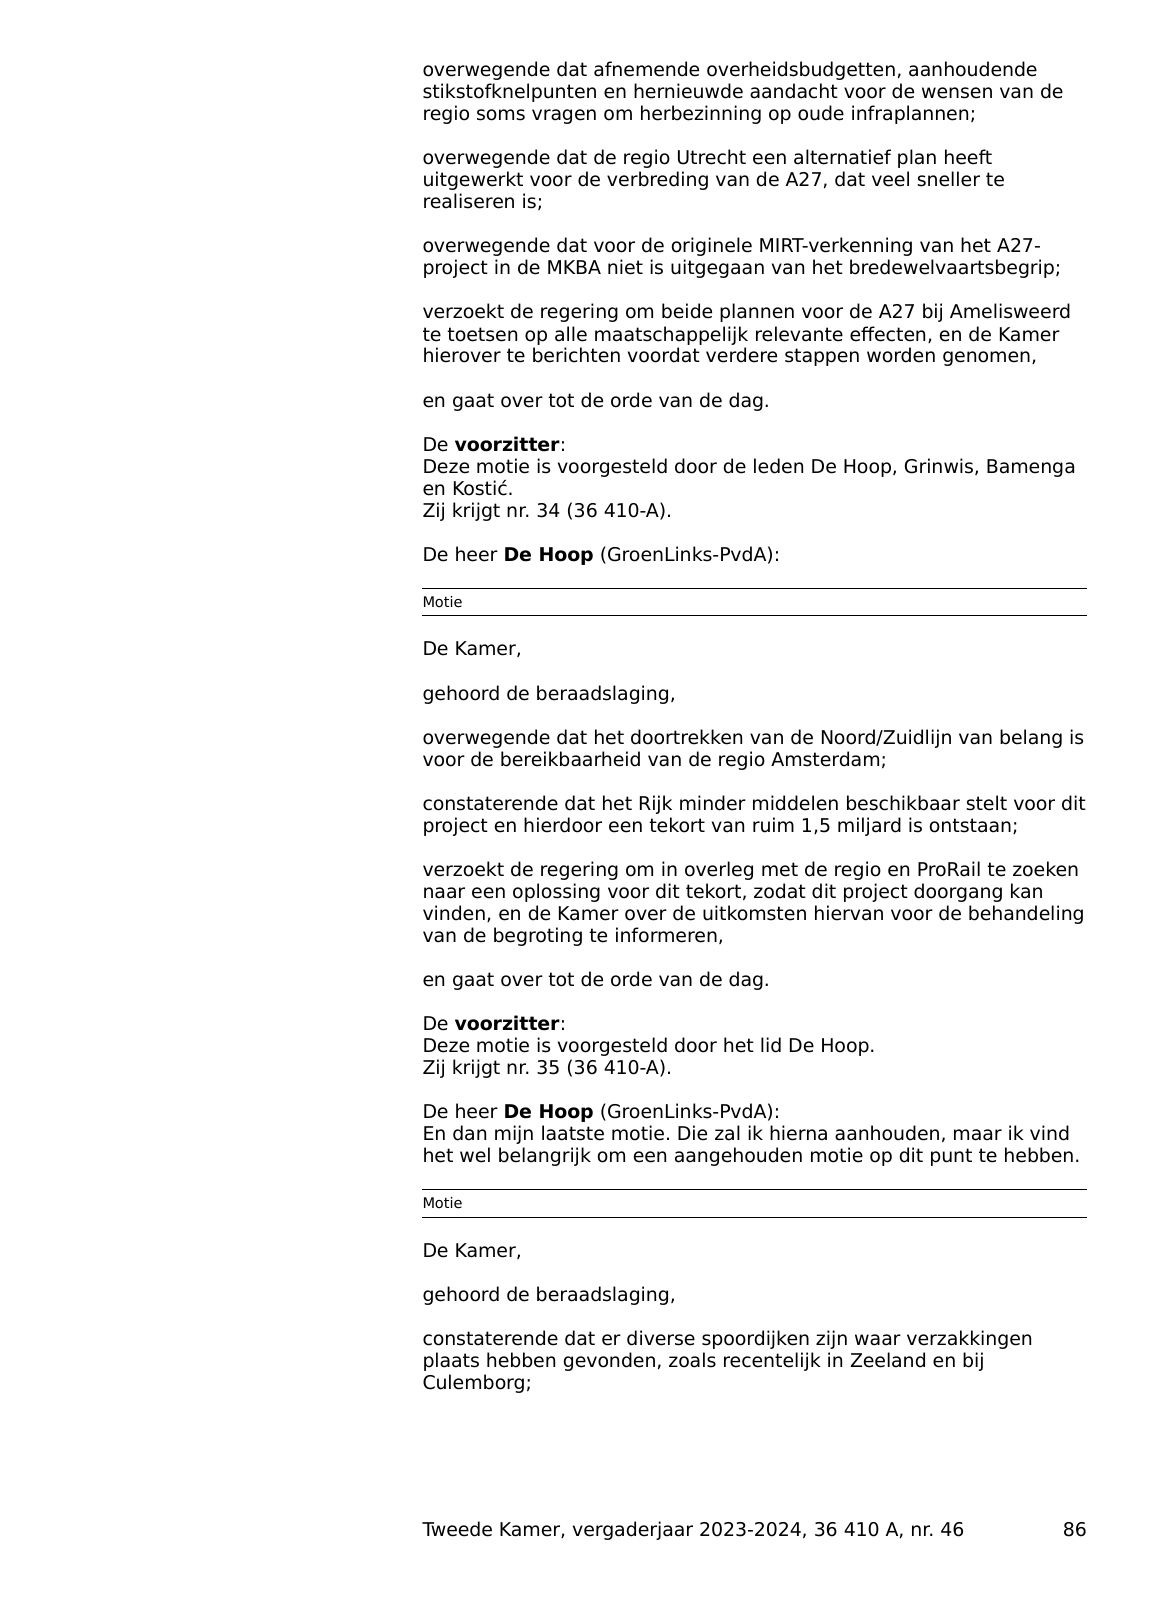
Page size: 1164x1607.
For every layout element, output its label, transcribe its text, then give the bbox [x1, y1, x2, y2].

text overwegende dat het doortrekken van de Noord/Zuidlijn van belang is voor de bereikbaarheid van de regio Amsterdam; [422, 727, 1087, 771]
table_header Motie [422, 589, 1087, 615]
text constaterende dat er diverse spoordijken zijn waar verzakkingen plaats hebben gevonden, zoals recentelijk in Zeeland en bij Culemborg; [422, 1328, 1087, 1394]
text De voorzitter: [422, 1013, 1087, 1035]
text overwegende dat afnemende overheidsbudgetten, aanhoudende stikstofknelpunten en hernieuwde aandacht voor de wensen van de regio soms vragen om herbezinning op oude infraplannen; [422, 59, 1087, 125]
text constaterende dat het Rijk minder middelen beschikbaar stelt voor dit project en hierdoor een tekort van ruim 1,5 miljard is ontstaan; [422, 793, 1087, 837]
text verzoekt de regering om in overleg met de regio en ProRail te zoeken naar een oplossing voor dit tekort, zodat dit project doorgang kan vinden, en de Kamer over de uitkomsten hiervan voor de behandeling van de begroting te informeren, [422, 859, 1087, 947]
text De Kamer, [422, 638, 1087, 660]
text En dan mijn laatste motie. Die zal ik hierna aanhouden, maar ik vind het wel belangrijk om een aangehouden motie op dit punt te hebben. [422, 1123, 1087, 1167]
text overwegende dat de regio Utrecht een alternatief plan heeft uitgewerkt voor de verbreding van de A27, dat veel sneller te realiseren is; [422, 147, 1087, 213]
text overwegende dat voor de originele MIRT-verkenning van het A27-project in de MKBA niet is uitgegaan van het bredewelvaartsbegrip; [422, 235, 1087, 279]
text en gaat over tot de orde van de dag. [422, 969, 1087, 991]
text De heer De Hoop (GroenLinks-PvdA): [422, 544, 1087, 566]
text Zij krijgt nr. 35 (36 410-A). [422, 1057, 1087, 1079]
text gehoord de beraadslaging, [422, 682, 1087, 704]
text en gaat over tot de orde van de dag. [422, 389, 1087, 412]
text gehoord de beraadslaging, [422, 1284, 1087, 1306]
text Zij krijgt nr. 34 (36 410-A). [422, 500, 1087, 522]
text verzoekt de regering om beide plannen voor de A27 bij Amelisweerd te toetsen op alle maatschappelijk relevante effecten, en de Kamer hierover te berichten voordat verdere stappen worden genomen, [422, 301, 1087, 367]
table_header Motie [422, 1190, 1087, 1217]
text Deze motie is voorgesteld door het lid De Hoop. [422, 1035, 1087, 1057]
text De heer De Hoop (GroenLinks-PvdA): [422, 1101, 1087, 1123]
text De voorzitter: [422, 434, 1087, 456]
text Deze motie is voorgesteld door de leden De Hoop, Grinwis, Bamenga en Kostić. [422, 456, 1087, 500]
text De Kamer, [422, 1240, 1087, 1262]
